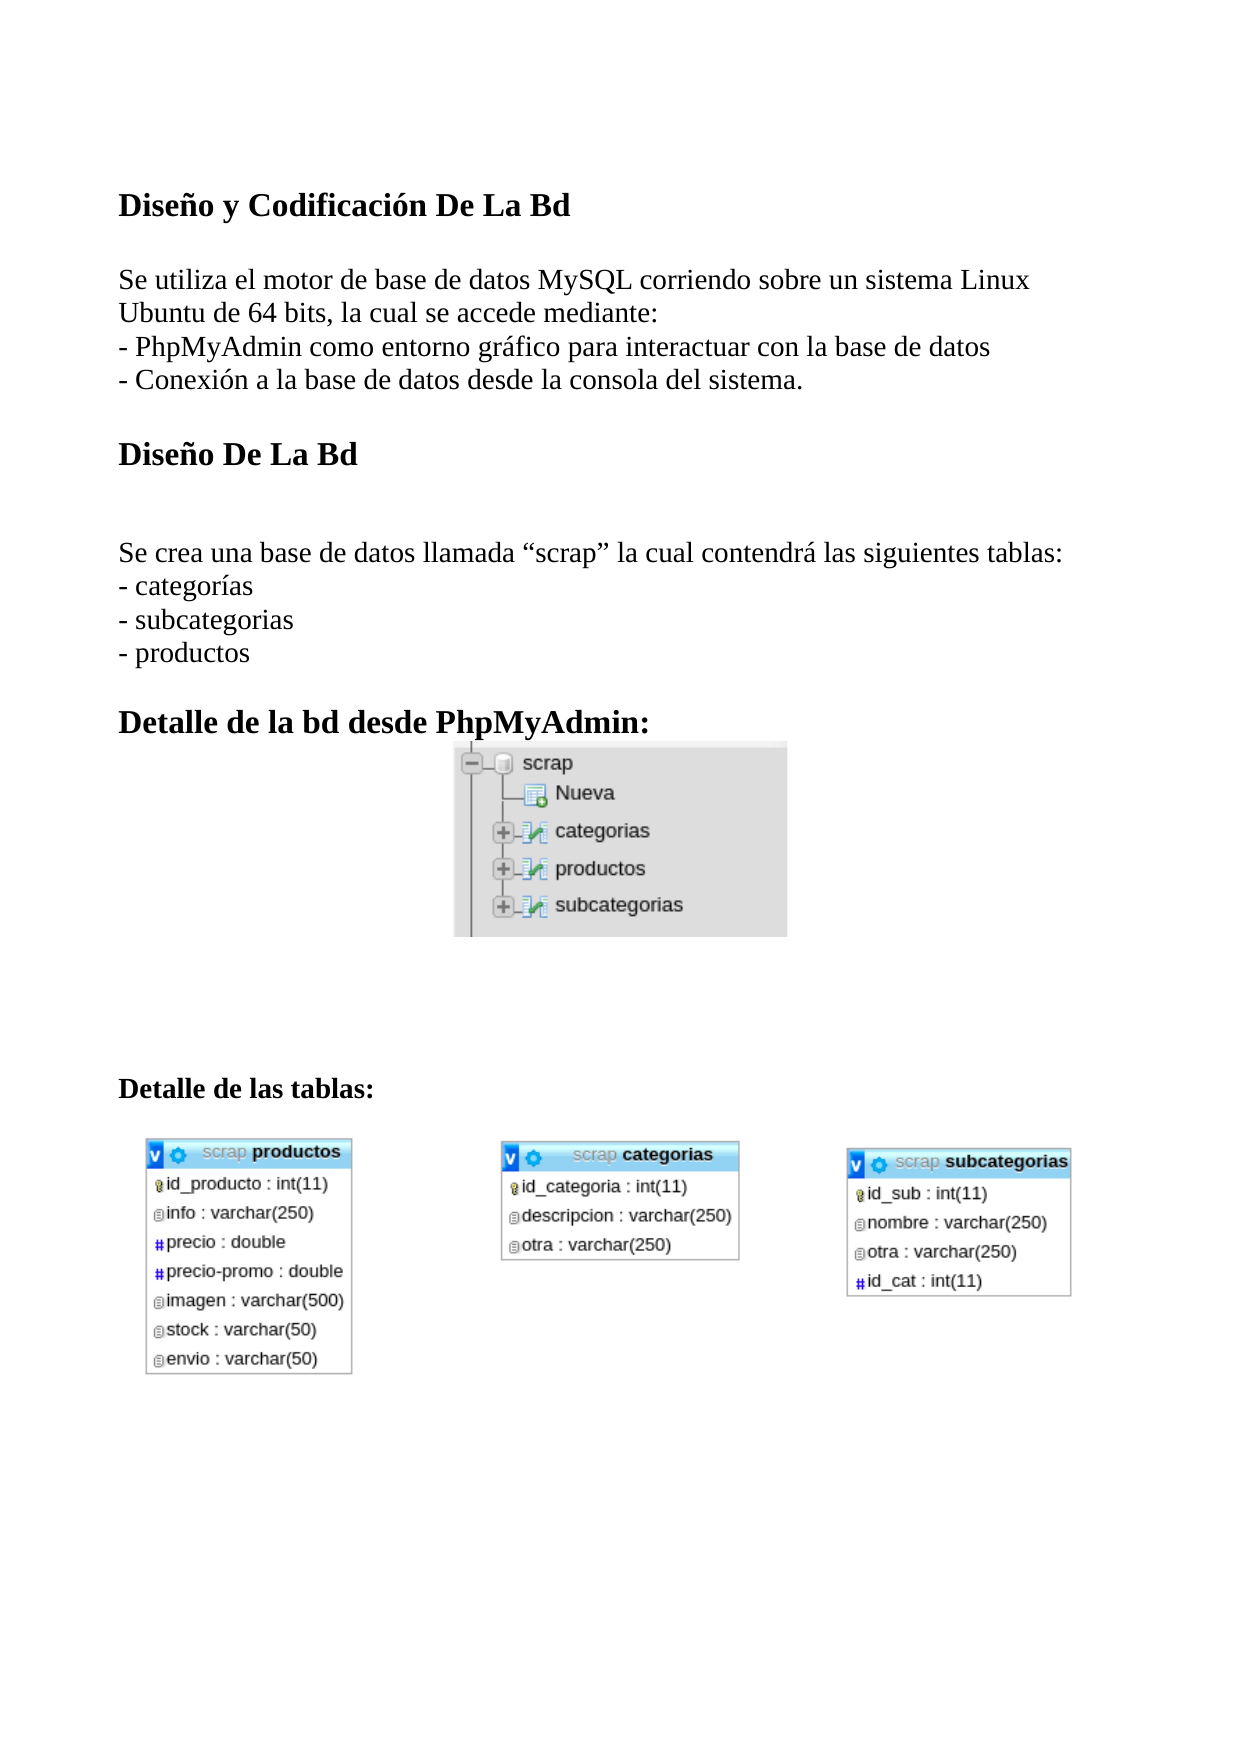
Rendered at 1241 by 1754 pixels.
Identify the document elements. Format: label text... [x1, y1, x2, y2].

text - categorías [118, 568, 1122, 602]
text Se crea una base de datos llamada “scrap” la cual contendrá las siguientes tablas: [118, 535, 1122, 568]
text - productos [118, 636, 1122, 669]
text Se utiliza el motor de base de datos MySQL corriendo sobre un sistema Linux Ubuntu de 64 bits, la cual se accede mediante: [118, 223, 1122, 329]
text Diseño y Codificación De La Bd [118, 185, 1122, 223]
text - subcategorias [118, 602, 1122, 636]
text Detalle de la bd desde PhpMyAdmin: [118, 703, 1122, 741]
text Diseño De La Bd [118, 434, 1122, 473]
picture [452, 741, 788, 937]
text - PhpMyAdmin como entorno gráfico para interactuar con la base de datos [118, 329, 1122, 362]
picture [118, 1105, 1123, 1469]
text Detalle de las tablas: [118, 1072, 1122, 1105]
text - Conexión a la base de datos desde la consola del sistema. [118, 362, 1122, 396]
